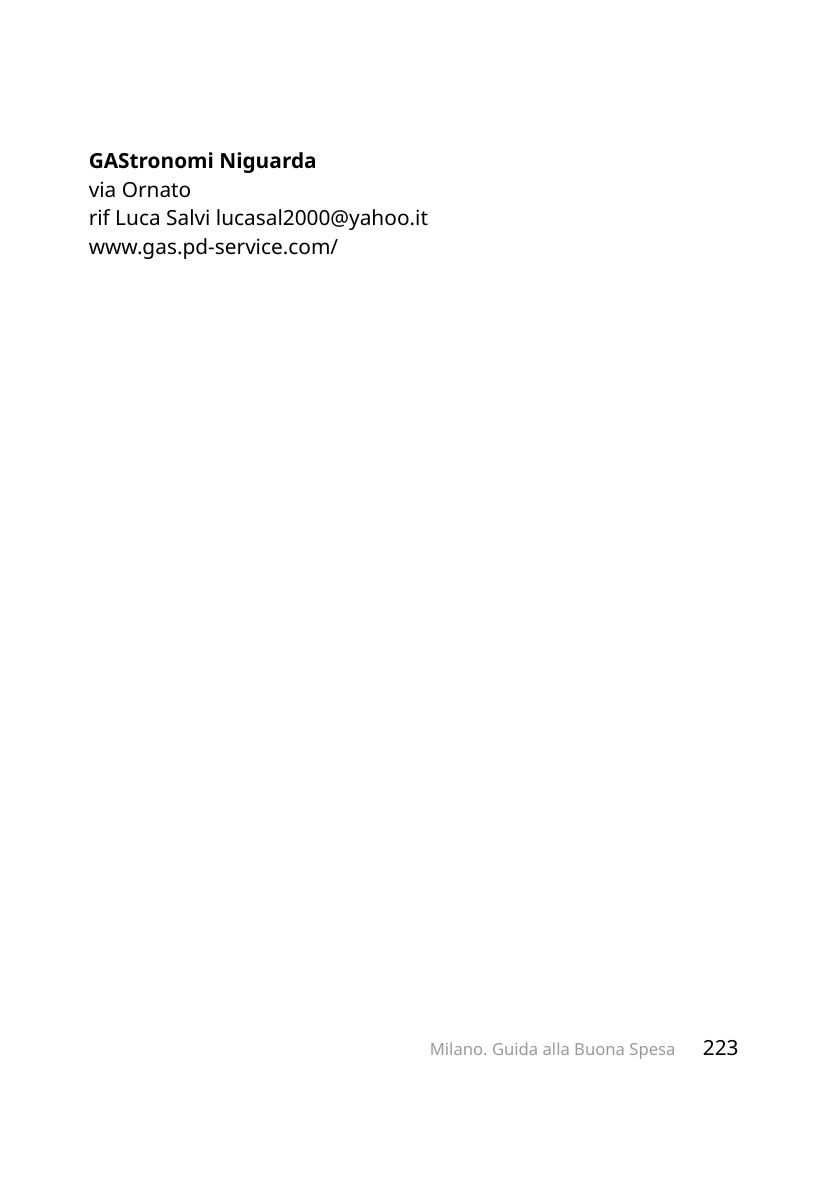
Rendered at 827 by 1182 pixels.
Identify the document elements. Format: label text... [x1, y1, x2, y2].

text rif Luca Salvi lucasal2000@yahoo.it [88, 203, 738, 232]
text via Ornato [88, 175, 738, 203]
text GAStronomi Niguarda [88, 147, 738, 175]
text www.gas.pd-service.com/ [88, 232, 738, 260]
